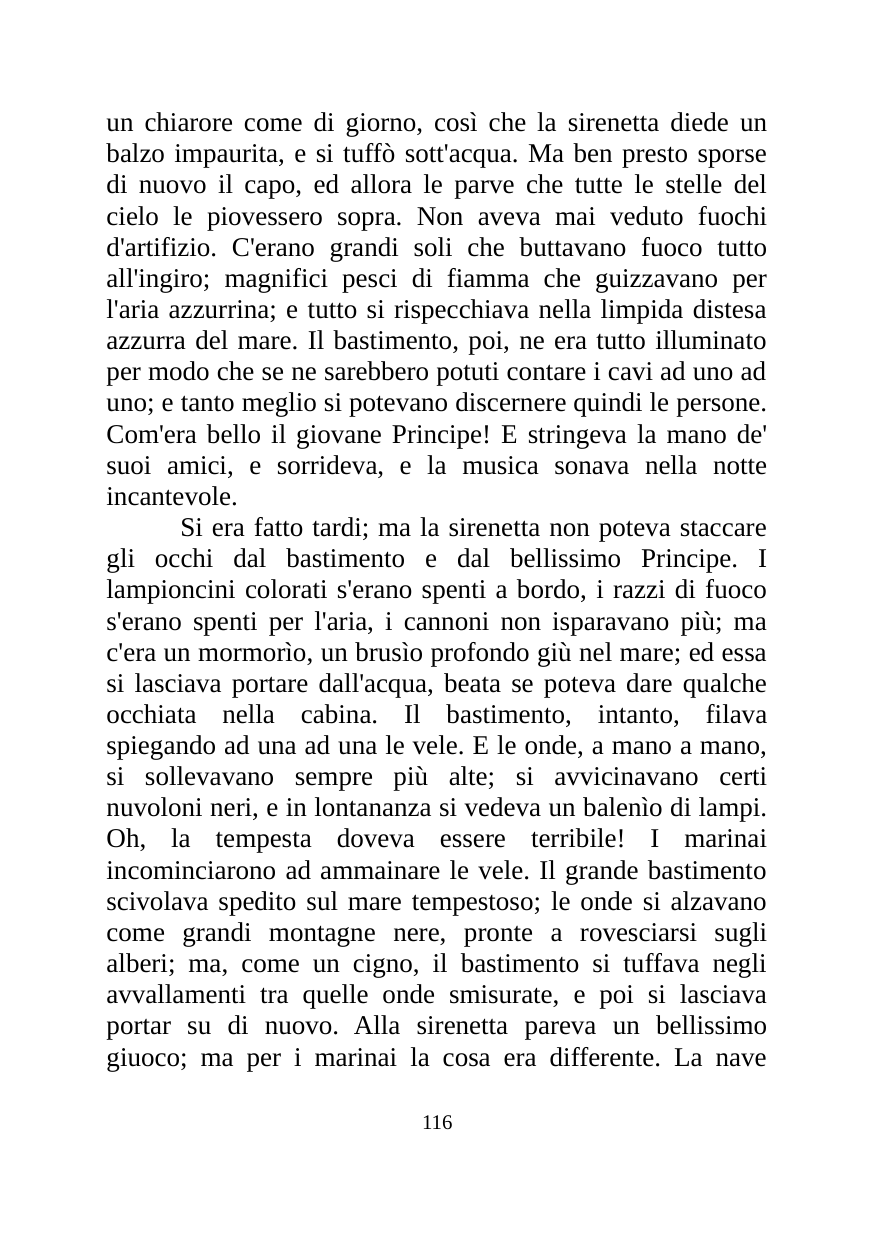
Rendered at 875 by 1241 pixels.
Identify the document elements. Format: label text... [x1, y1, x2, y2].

text un chiarore come di giorno, così che la sirenetta diede un balzo impaurita, e si tuffò sott'acqua. Ma ben presto sporse di nuovo il capo, ed allora le parve che tutte le stelle del cielo le piovessero sopra. Non aveva mai veduto fuochi d'artifizio. C'erano grandi soli che buttavano fuoco tutto all'ingiro; magnifici pesci di fiamma che guizzavano per l'aria azzurrina; e tutto si rispecchiava nella limpida distesa azzurra del mare. Il bastimento, poi, ne era tutto illuminato per modo che se ne sarebbero potuti contare i cavi ad uno ad uno; e tanto meglio si potevano discernere quindi le persone. Com'era bello il giovane Principe! E stringeva la mano de' suoi amici, e sorrideva, e la musica sonava nella notte incantevole. [106, 106, 768, 511]
text Si era fatto tardi; ma la sirenetta non poteva staccare gli occhi dal bastimento e dal bellissimo Principe. I lampioncini colorati s'erano spenti a bordo, i razzi di fuoco s'erano spenti per l'aria, i cannoni non isparavano più; ma c'era un mormorìo, un brusìo profondo giù nel mare; ed essa si lasciava portare dall'acqua, beata se poteva dare qualche occhiata nella cabina. Il bastimento, intanto, filava spiegando ad una ad una le vele. E le onde, a mano a mano, si sollevavano sempre più alte; si avvicinavano certi nuvoloni neri, e in lontananza si vedeva un balenìo di lampi. Oh, la tempesta doveva essere terribile! I marinai incominciarono ad ammainare le vele. Il grande bastimento scivolava spedito sul mare tempestoso; le onde si alzavano come grandi montagne nere, pronte a rovesciarsi sugli alberi; ma, come un cigno, il bastimento si tuffava negli avvallamenti tra quelle onde smisurate, e poi si lasciava portar su di nuovo. Alla sirenetta pareva un bellissimo giuoco; ma per i marinai la cosa era differente. La nave [106, 511, 768, 1072]
